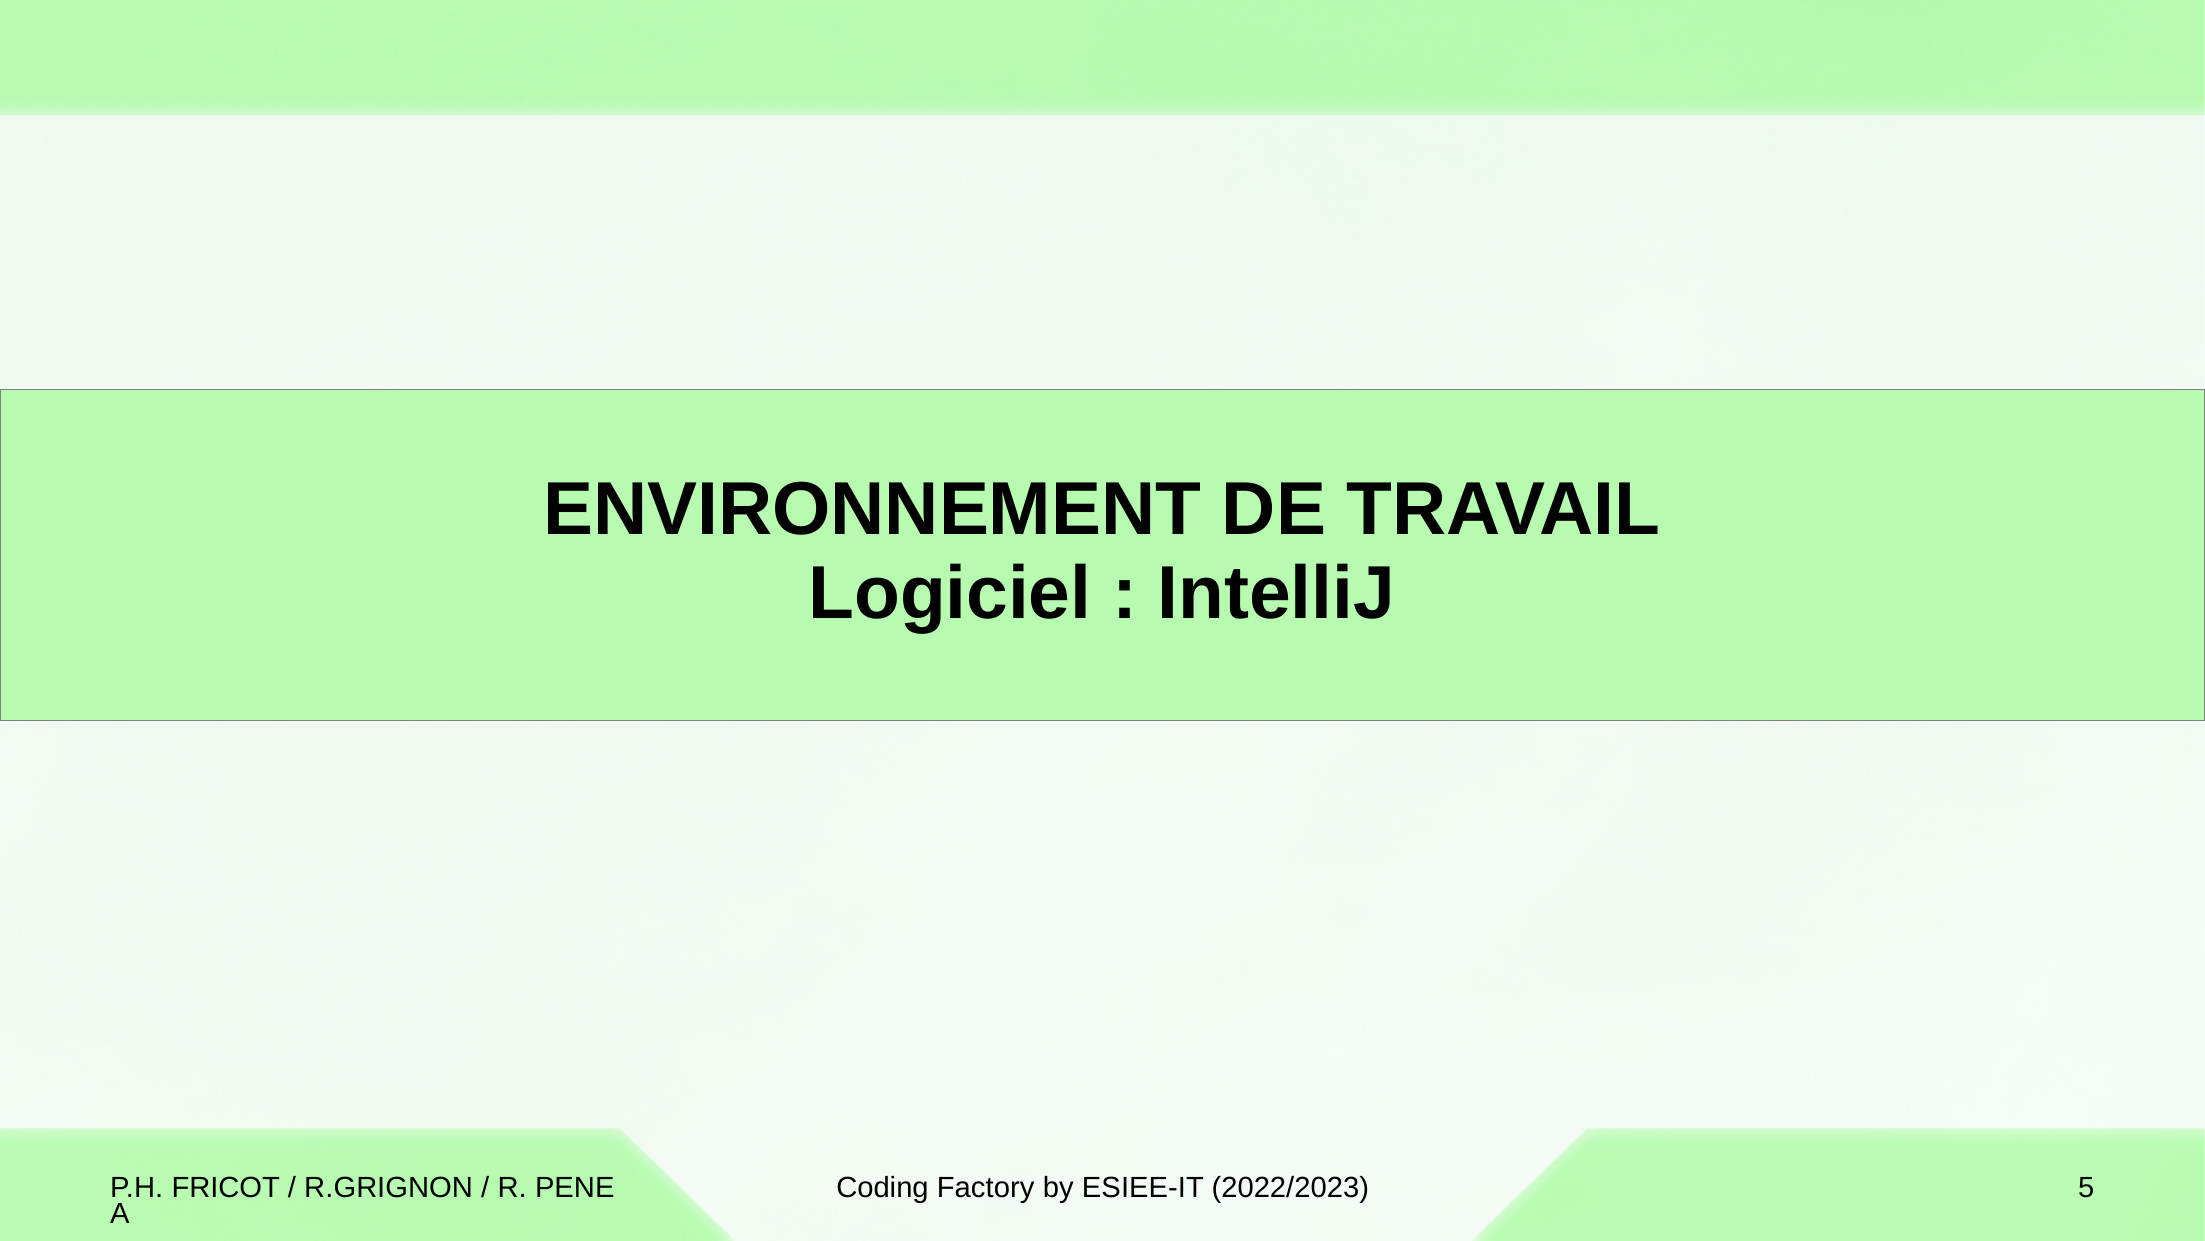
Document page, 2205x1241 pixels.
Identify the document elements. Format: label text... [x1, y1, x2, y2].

picture [0, 721, 2205, 1241]
text_box [0, 389, 110, 721]
picture [0, 0, 2205, 389]
text_box [2095, 389, 2205, 721]
subtitle ENVIRONNEMENT DE TRAVAIL Logiciel : IntelliJ [110, 25, 2095, 1085]
